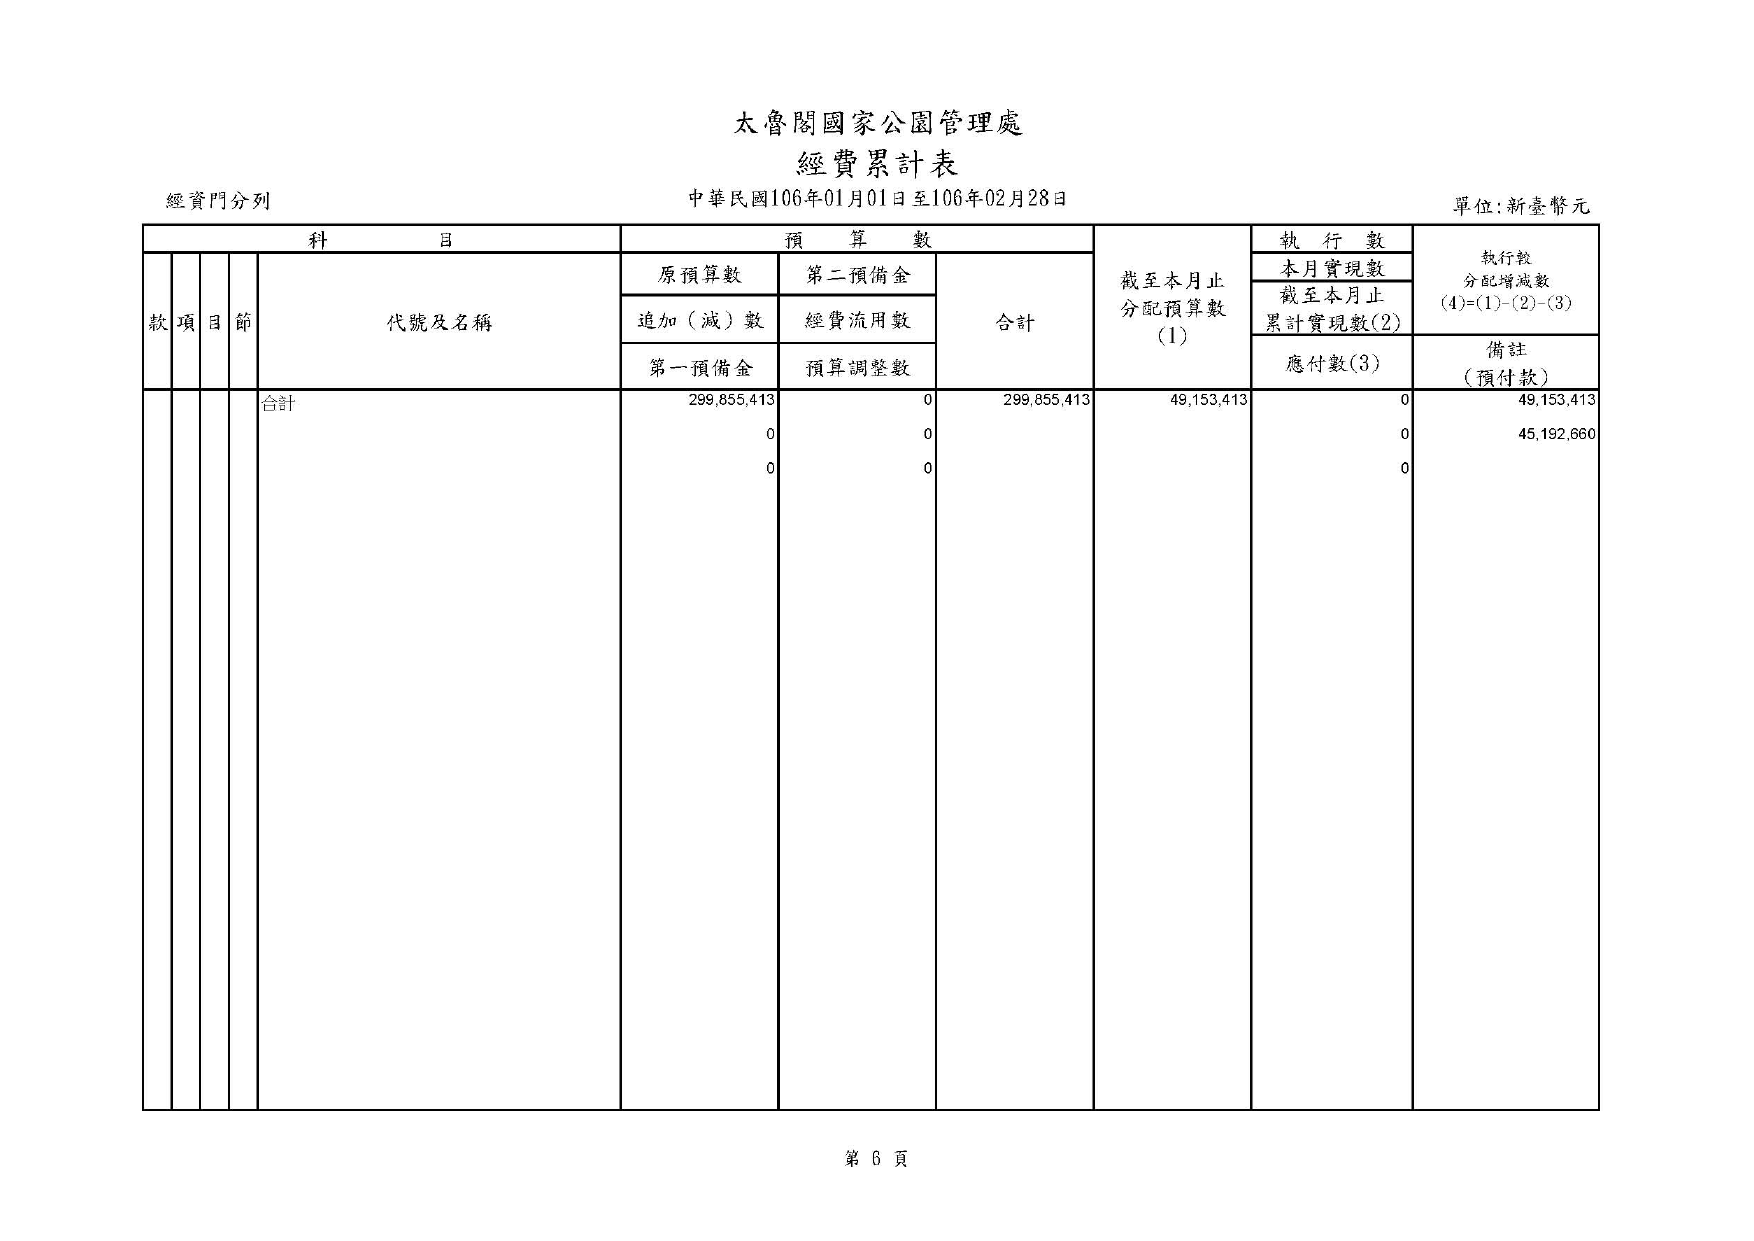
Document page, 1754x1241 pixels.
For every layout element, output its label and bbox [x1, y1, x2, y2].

picture [59, 59, 1695, 1216]
